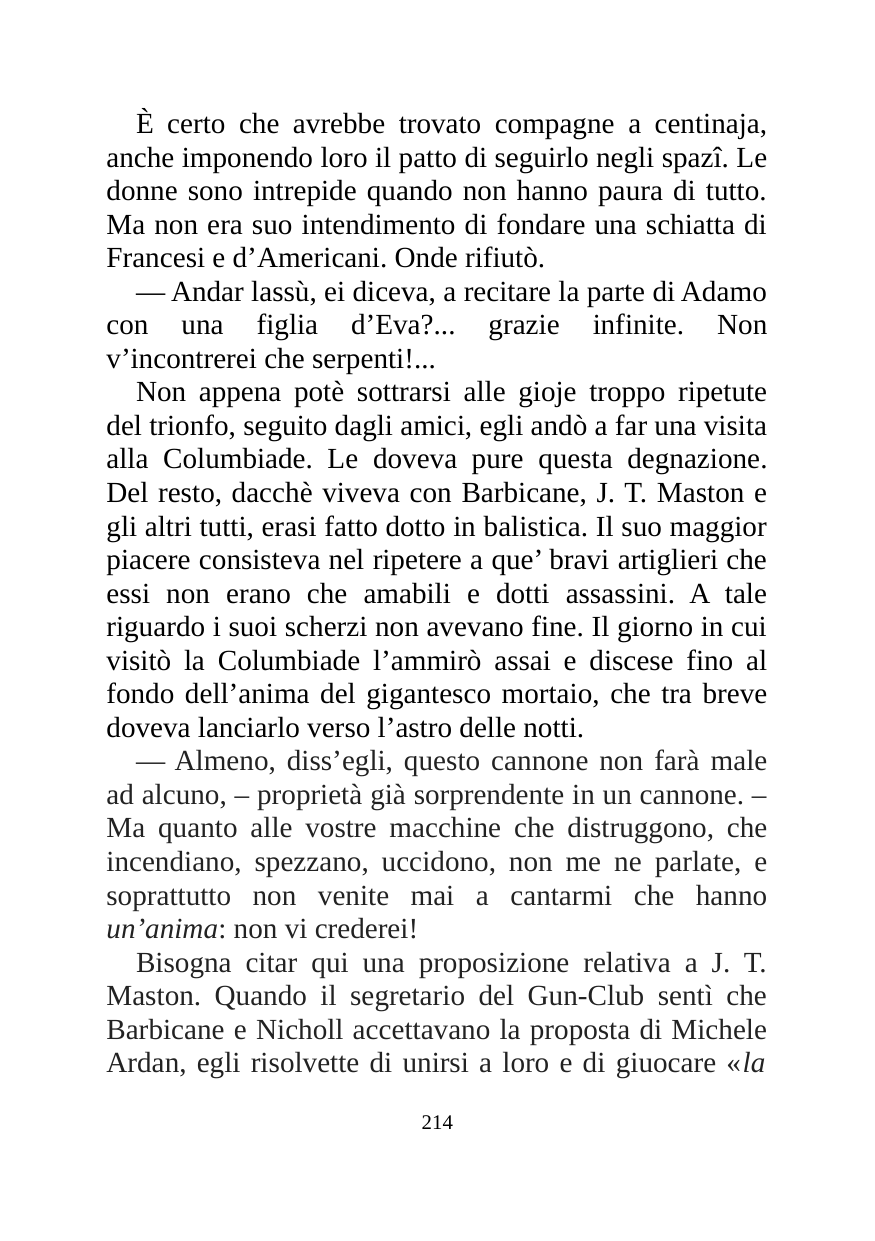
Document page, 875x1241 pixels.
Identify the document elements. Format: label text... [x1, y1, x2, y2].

text — Andar lassù, ei diceva, a recitare la parte di Adamo con una figlia d’Eva?... grazie infinite. Non v’incontrerei che serpenti!... [106, 274, 768, 374]
text Non appena potè sottrarsi alle gioje troppo ripetute del trionfo, seguito dagli amici, egli andò a far una visita alla Columbiade. Le doveva pure questa degnazione. Del resto, dacchè viveva con Barbicane, J. T. Maston e gli altri tutti, erasi fatto dotto in balistica. Il suo maggior piacere consisteva nel ripetere a que’ bravi artiglieri che essi non erano che amabili e dotti assassini. A tale riguardo i suoi scherzi non avevano fine. Il giorno in cui visitò la Columbiade l’ammirò assai e discese fino al fondo dell’anima del gigantesco mortaio, che tra breve doveva lanciarlo verso l’astro delle notti. [106, 374, 768, 743]
text È certo che avrebbe trovato compagne a centinaja, anche imponendo loro il patto di seguirlo negli spazî. Le donne sono intrepide quando non hanno paura di tutto. Ma non era suo intendimento di fondare una schiatta di Francesi e d’Americani. Onde rifiutò. [106, 106, 768, 274]
text Bisogna citar qui una proposizione relativa a J. T. Maston. Quando il segretario del Gun-Club sentì che Barbicane e Nicholl accettavano la proposta di Michele Ardan, egli risolvette di unirsi a loro e di giuocare «la [106, 945, 768, 1079]
text — Almeno, diss’egli, questo cannone non farà male ad alcuno, – proprietà già sorprendente in un cannone. – Ma quanto alle vostre macchine che distruggono, che incendiano, spezzano, uccidono, non me ne parlate, e soprattutto non venite mai a cantarmi che hanno un’anima: non vi crederei! [106, 743, 768, 945]
